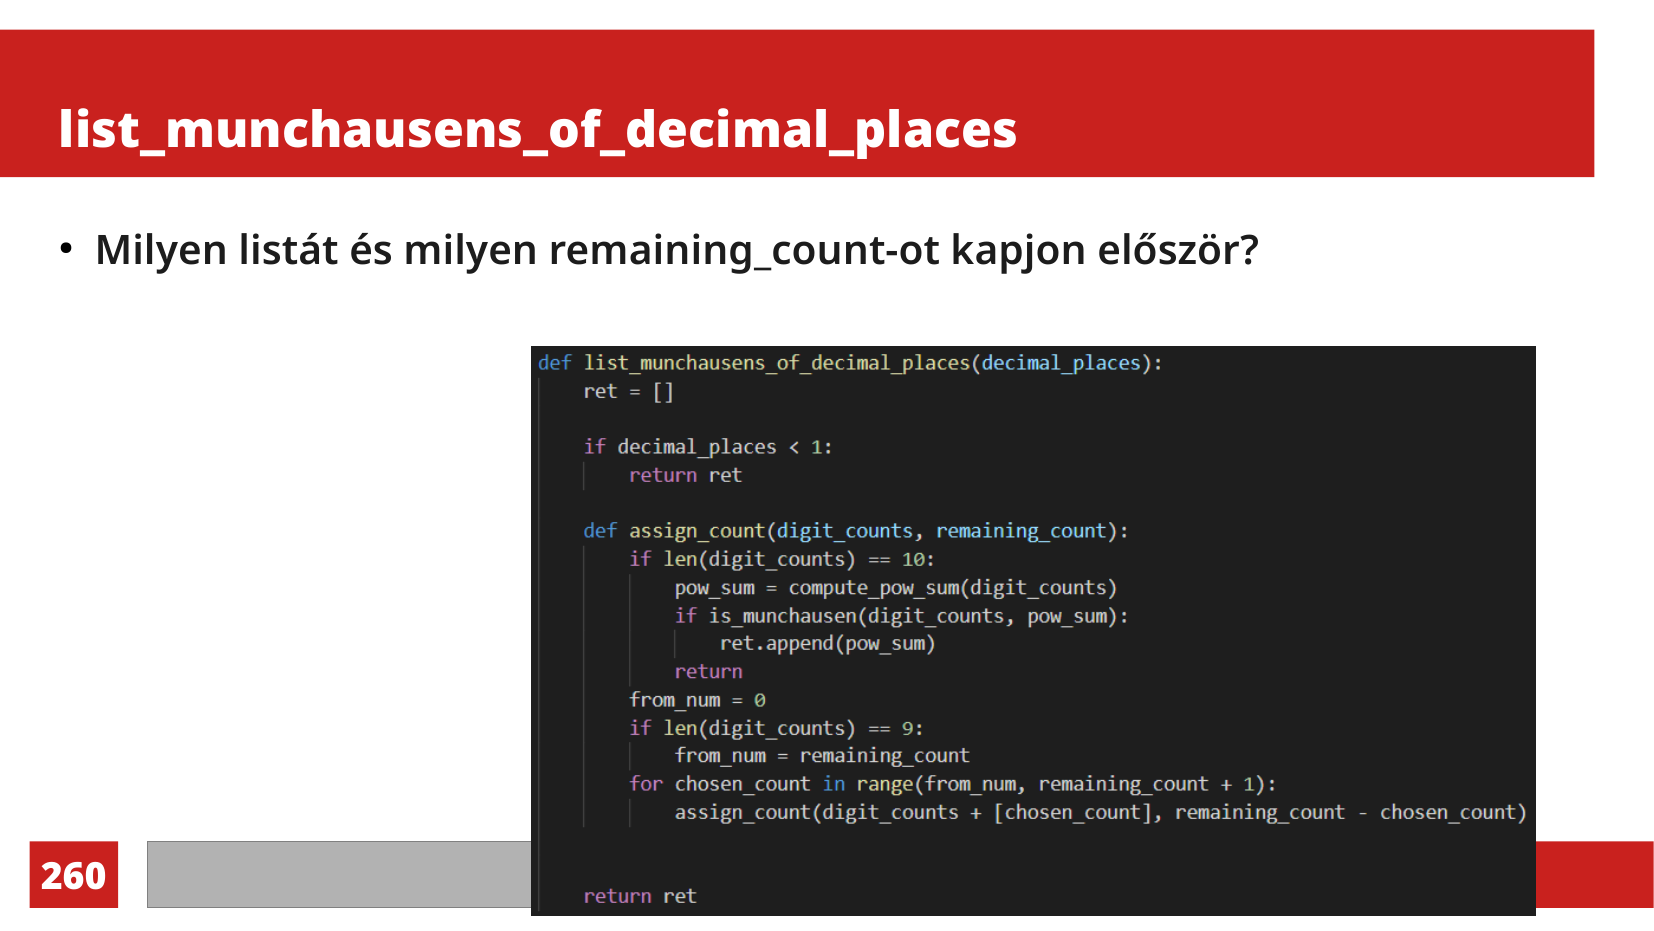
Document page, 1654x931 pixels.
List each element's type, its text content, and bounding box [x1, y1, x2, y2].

list Milyen listát és milyen remaining_count-ot kapjon először? [59, 221, 1565, 739]
picture [531, 346, 1536, 916]
title list_munchausens_of_decimal_places [59, 44, 1595, 163]
